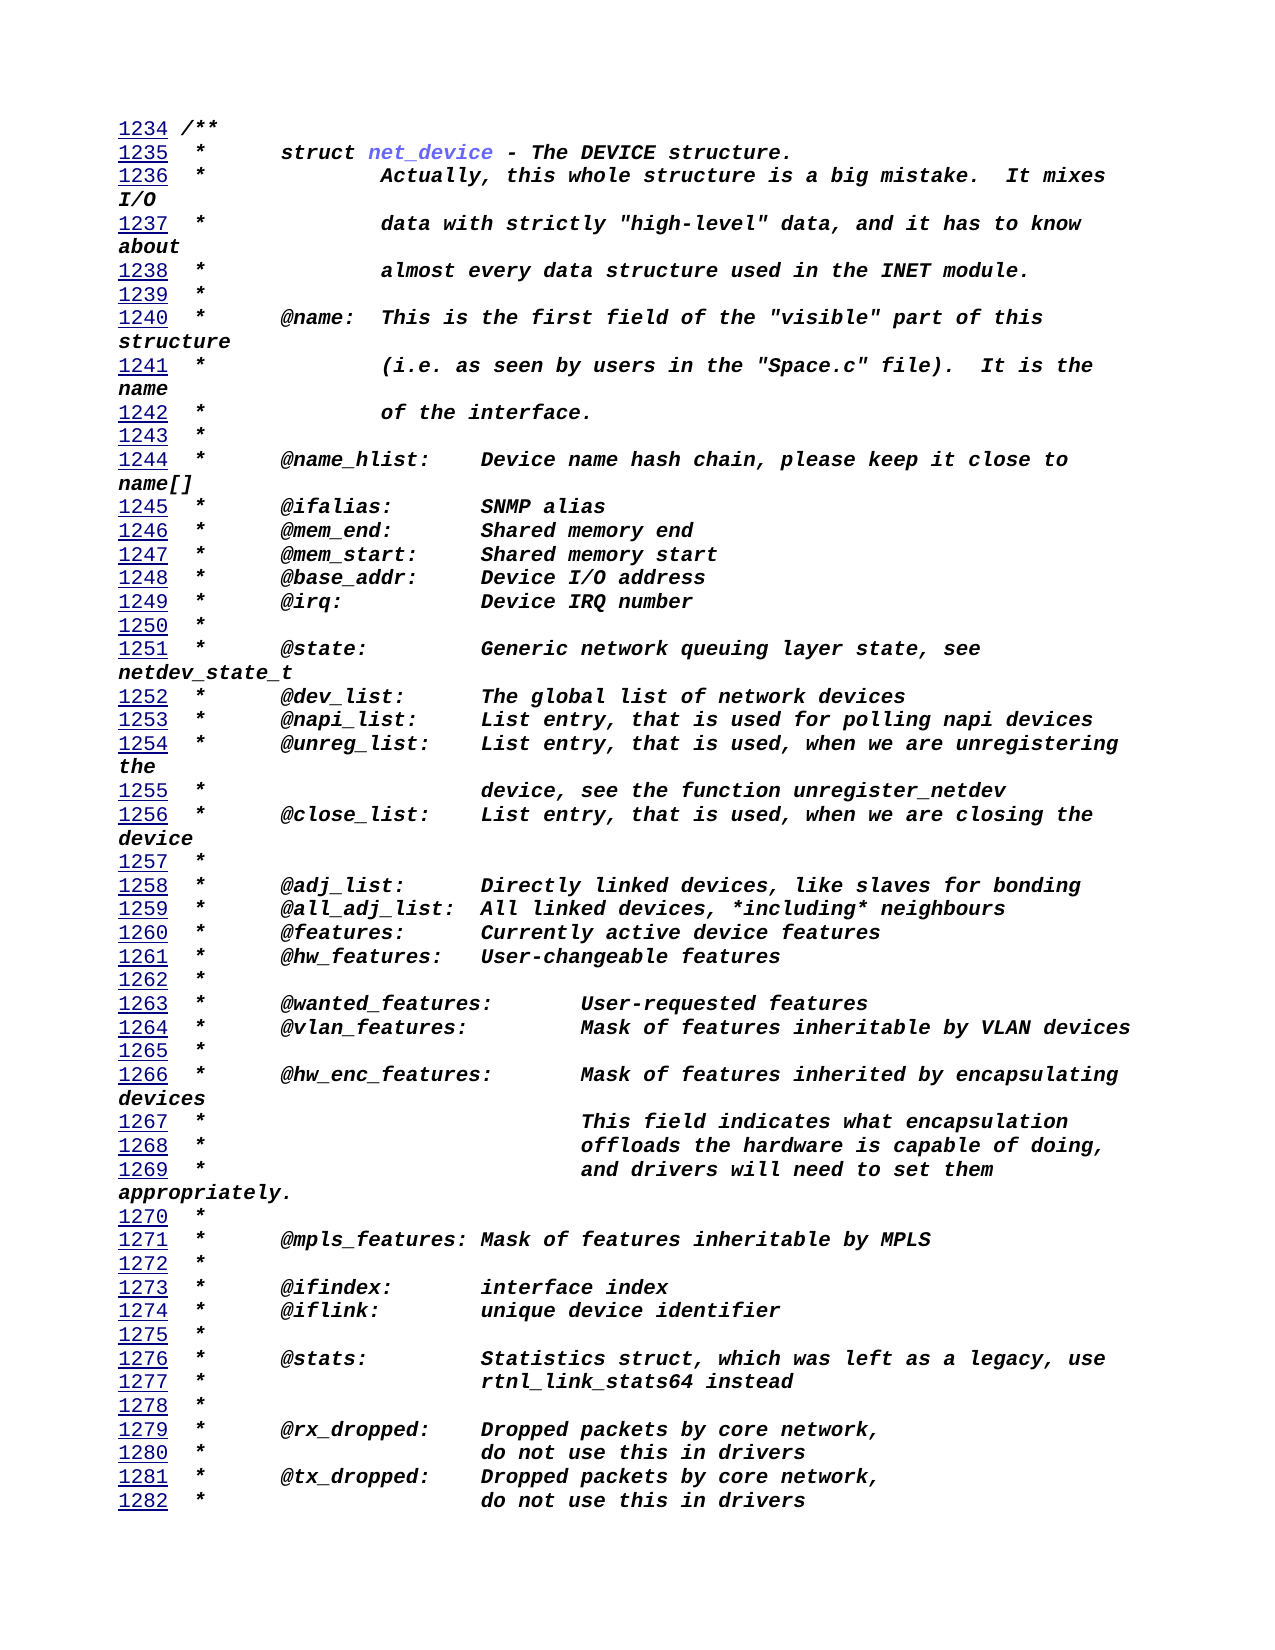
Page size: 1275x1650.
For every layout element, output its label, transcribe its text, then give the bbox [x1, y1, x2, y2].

text 1242 * of the interface. [118, 402, 1157, 426]
text 1268 * offloads the hardware is capable of doing, [118, 1135, 1157, 1158]
text 1281 * @tx_dropped: Dropped packets by core network, [118, 1466, 1157, 1489]
text 1282 * do not use this in drivers [118, 1489, 1157, 1513]
text 1253 * @napi_list: List entry, that is used for polling napi devices [118, 709, 1157, 733]
text 1262 * [118, 969, 1157, 993]
text 1276 * @stats: Statistics struct, which was left as a legacy, use [118, 1348, 1157, 1371]
text 1244 * @name_hlist: Device name hash chain, please keep it close to name[] [118, 449, 1157, 496]
text 1260 * @features: Currently active device features [118, 922, 1157, 946]
text 1252 * @dev_list: The global list of network devices [118, 686, 1157, 709]
text 1269 * and drivers will need to set them appropriately. [118, 1158, 1157, 1206]
text 1255 * device, see the function unregister_netdev [118, 780, 1157, 804]
text 1240 * @name: This is the first field of the "visible" part of this structure [118, 307, 1157, 354]
text 1235 * struct net_device - The DEVICE structure. [118, 142, 1157, 165]
text 1236 * Actually, this whole structure is a big mistake. It mixes I/O [118, 165, 1157, 213]
text 1234 /** [118, 118, 1157, 142]
text 1265 * [118, 1040, 1157, 1064]
text 1270 * [118, 1206, 1157, 1229]
text 1272 * [118, 1253, 1157, 1277]
text 1250 * [118, 615, 1157, 638]
text 1279 * @rx_dropped: Dropped packets by core network, [118, 1419, 1157, 1442]
text 1277 * rtnl_link_stats64 instead [118, 1371, 1157, 1395]
text 1280 * do not use this in drivers [118, 1442, 1157, 1466]
text 1257 * [118, 851, 1157, 875]
text 1237 * data with strictly "high-level" data, and it has to know about [118, 213, 1157, 260]
text 1256 * @close_list: List entry, that is used, when we are closing the device [118, 804, 1157, 851]
text 1246 * @mem_end: Shared memory end [118, 520, 1157, 544]
text 1238 * almost every data structure used in the INET module. [118, 260, 1157, 284]
text 1241 * (i.e. as seen by users in the "Space.c" file). It is the name [118, 354, 1157, 402]
text 1266 * @hw_enc_features: Mask of features inherited by encapsulating devices [118, 1064, 1157, 1111]
text 1263 * @wanted_features: User-requested features [118, 993, 1157, 1017]
text 1248 * @base_addr: Device I/O address [118, 567, 1157, 591]
text 1275 * [118, 1324, 1157, 1348]
text 1259 * @all_adj_list: All linked devices, *including* neighbours [118, 898, 1157, 922]
text 1243 * [118, 426, 1157, 449]
text 1271 * @mpls_features: Mask of features inheritable by MPLS [118, 1229, 1157, 1253]
text 1273 * @ifindex: interface index [118, 1277, 1157, 1300]
text 1258 * @adj_list: Directly linked devices, like slaves for bonding [118, 875, 1157, 898]
text 1239 * [118, 284, 1157, 307]
text 1254 * @unreg_list: List entry, that is used, when we are unregistering the [118, 733, 1157, 780]
text 1261 * @hw_features: User-changeable features [118, 946, 1157, 969]
text 1278 * [118, 1395, 1157, 1419]
text 1245 * @ifalias: SNMP alias [118, 496, 1157, 520]
text 1249 * @irq: Device IRQ number [118, 591, 1157, 615]
text 1251 * @state: Generic network queuing layer state, see netdev_state_t [118, 638, 1157, 686]
text 1247 * @mem_start: Shared memory start [118, 544, 1157, 567]
text 1274 * @iflink: unique device identifier [118, 1300, 1157, 1324]
text 1264 * @vlan_features: Mask of features inheritable by VLAN devices [118, 1017, 1157, 1040]
text 1267 * This field indicates what encapsulation [118, 1111, 1157, 1135]
